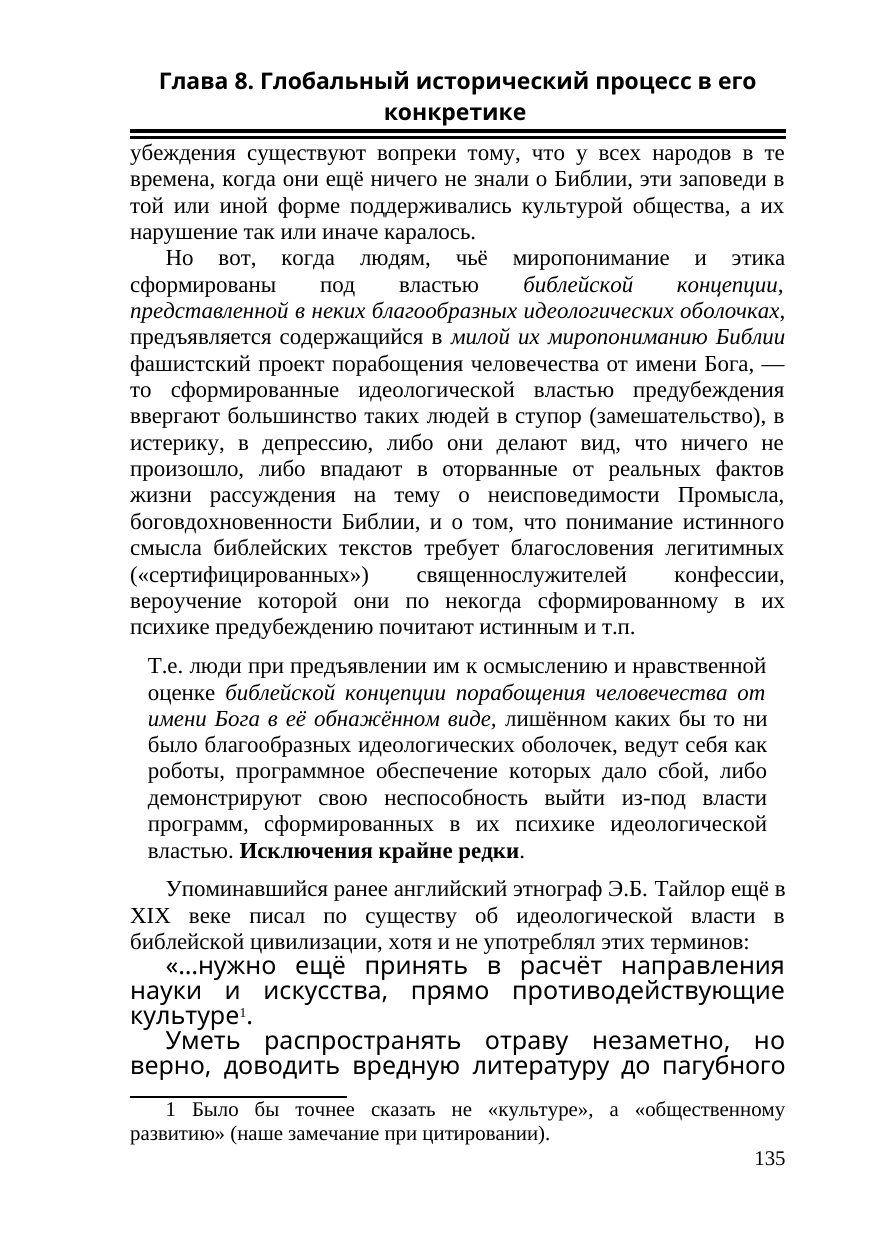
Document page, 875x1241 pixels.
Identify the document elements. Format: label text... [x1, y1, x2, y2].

text Уметь распространять отраву незаметно, но верно, доводить вредную литературу до пагубного [130, 1029, 786, 1079]
text Упоминавшийся ранее английский этнограф Э.Б. Тайлор ещё в XIX веке писал по существу об идеологической власти в библейской цивилизации, хотя и не употреблял этих терминов: [130, 876, 786, 954]
text Но вот, когда людям, чьё миропонимание и этика сформированы под властью библейской концепции, представленной в неких благообразных идеологических оболочках, предъявляется содержащийся в милой их миропониманию Библии фашистский проект порабощения человечества от имени Бога, — то сформированные идеологической властью предубеждения ввергают большинство таких людей в ступор (замешательство), в истерику, в депрессию, либо они делают вид, что ничего не произошло, либо впадают в оторванные от реальных фактов жизни рассуждения на тему о неисповедимости Промысла, боговдохновенности Библии, и о том, что понимание истинного смысла библейских текстов требует благословения легитимных («сертифицированных») священнослужителей конфессии, вероучение которой они по некогда сформированному в их психике предубеждению почитают истинным и т.п. [130, 244, 786, 640]
text убеждения существуют вопреки тому, что у всех народов в те времена, когда они ещё ничего не знали о Библии, эти заповеди в той или иной форме поддерживались культурой общества, а их нарушение так или иначе каралось. [130, 139, 786, 244]
text Было бы точнее сказать не «культуре», а «общественному развитию» (наше замечание при цитировании). [130, 1097, 786, 1145]
text Т.е. люди при предъявлении им к осмыслению и нравственной оценке библейской концепции порабощения человечества от имени Бога в её обнажённом виде, лишённом каких бы то ни было благообразных идеологических оболочек, ведут себя как роботы, программное обеспечение которых дало сбой, либо демонстрируют свою неспособность выйти из-под власти программ, сформированных в их психике идеологической властью. Исключения крайне редки. [148, 652, 768, 863]
text «…нужно ещё принять в расчёт направления науки и искусства, прямо противодействующие культуре. [130, 954, 786, 1029]
